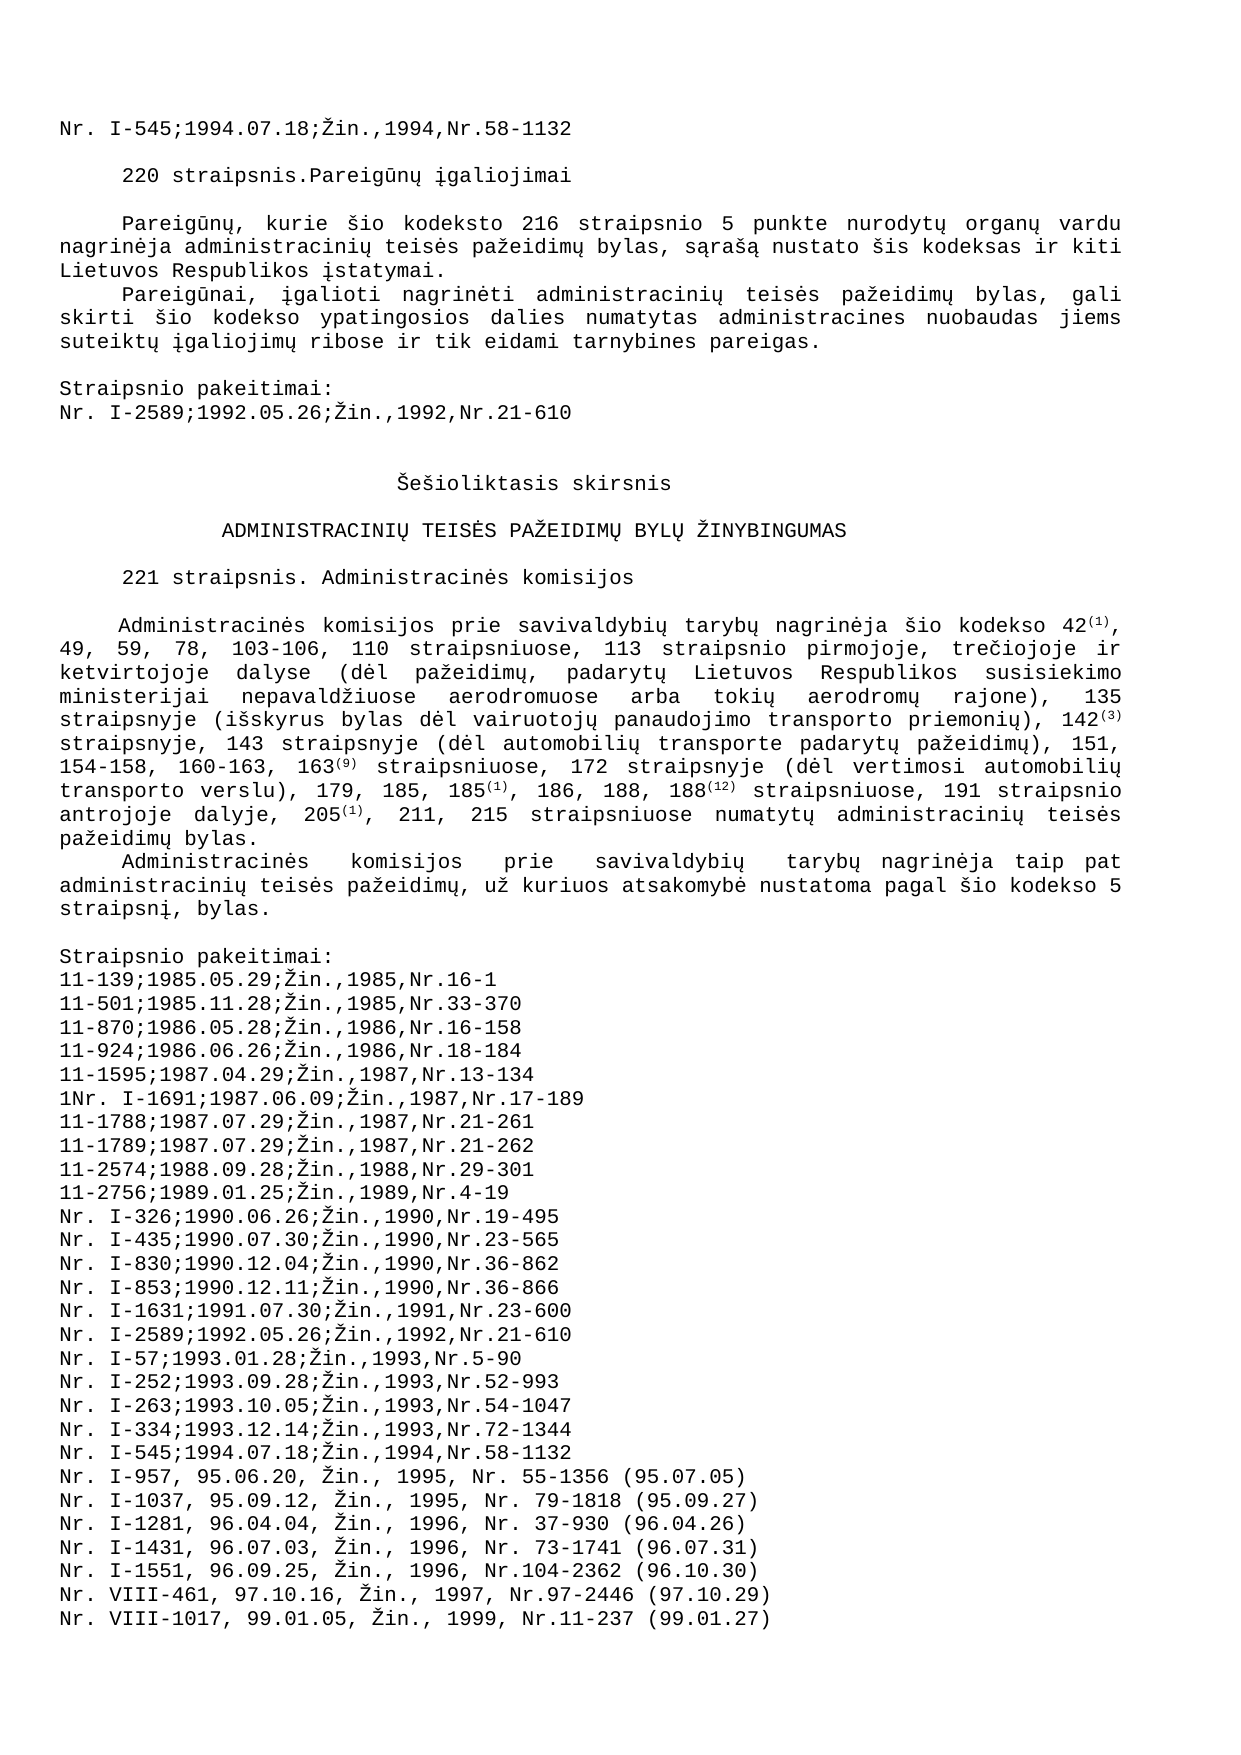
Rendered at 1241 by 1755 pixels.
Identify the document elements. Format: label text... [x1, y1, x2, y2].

text 11-139;1985.05.29;Žin.,1985,Nr.16-1 [59, 969, 1122, 993]
text Straipsnio pakeitimai: [59, 946, 1122, 969]
text Nr. I-1631;1991.07.30;Žin.,1991,Nr.23-600 [59, 1300, 1122, 1324]
text Nr. I-957, 95.06.20, Žin., 1995, Nr. 55-1356 (95.07.05) [59, 1466, 1122, 1489]
text Administracinės komisijos prie savivaldybių tarybų nagrinėja šio kodekso 42(1), 49, 59, 78, 103-106, 110 straipsniuose, 113 straipsnio pirmojoje, trečiojoje ir ketvirtojoje dalyse (dėl pažeidimų, padarytų Lietuvos Respublikos susisiekimo ministerijai nepavaldžiuose aerodromuose arba tokių aerodromų rajone), 135 straipsnyje (išskyrus bylas dėl vairuotojų panaudojimo transporto priemonių), 142(3) straipsnyje, 143 straipsnyje (dėl automobilių transporte padarytų pažeidimų), 151, 154-158, 160-163, 163(9) straipsniuose, 172 straipsnyje (dėl vertimosi automobilių transporto verslu), 179, 185, 185(1), 186, 188, 188(12) straipsniuose, 191 straipsnio antrojoje dalyje, 205(1), 211, 215 straipsniuose numatytų administracinių teisės pažeidimų bylas. [59, 615, 1122, 851]
text Nr. I-334;1993.12.14;Žin.,1993,Nr.72-1344 [59, 1419, 1122, 1442]
text ADMINISTRACINIŲ TEISĖS PAŽEIDIMŲ BYLŲ ŽINYBINGUMAS [59, 520, 1122, 544]
text Pareigūnai, įgalioti nagrinėti administracinių teisės pažeidimų bylas, gali skirti šio kodekso ypatingosios dalies numatytas administracines nuobaudas jiems suteiktų įgaliojimų ribose ir tik eidami tarnybines pareigas. [59, 284, 1122, 354]
text 11-870;1986.05.28;Žin.,1986,Nr.16-158 [59, 1017, 1122, 1040]
text Nr. I-1037, 95.09.12, Žin., 1995, Nr. 79-1818 (95.09.27) [59, 1489, 1122, 1513]
text 11-2756;1989.01.25;Žin.,1989,Nr.4-19 [59, 1182, 1122, 1206]
text Nr. I-545;1994.07.18;Žin.,1994,Nr.58-1132 [59, 118, 1122, 142]
text Nr. I-1281, 96.04.04, Žin., 1996, Nr. 37-930 (96.04.26) [59, 1513, 1122, 1537]
text 11-1789;1987.07.29;Žin.,1987,Nr.21-262 [59, 1135, 1122, 1158]
text 11-924;1986.06.26;Žin.,1986,Nr.18-184 [59, 1040, 1122, 1064]
text Nr. VIII-461, 97.10.16, Žin., 1997, Nr.97-2446 (97.10.29) [59, 1584, 1122, 1608]
text 221 straipsnis. Administracinės komisijos [59, 567, 1122, 591]
text 11-1595;1987.04.29;Žin.,1987,Nr.13-134 [59, 1064, 1122, 1088]
text 11-2574;1988.09.28;Žin.,1988,Nr.29-301 [59, 1158, 1122, 1182]
text Nr. I-1551, 96.09.25, Žin., 1996, Nr.104-2362 (96.10.30) [59, 1561, 1122, 1584]
text Nr. I-57;1993.01.28;Žin.,1993,Nr.5-90 [59, 1348, 1122, 1371]
text 11-1788;1987.07.29;Žin.,1987,Nr.21-261 [59, 1111, 1122, 1135]
text Administracinės komisijos prie savivaldybių tarybų nagrinėja taip pat administracinių teisės pažeidimų, už kuriuos atsakomybė nustatoma pagal šio kodekso 5 straipsnį, bylas. [59, 851, 1122, 922]
text Pareigūnų, kurie šio kodeksto 216 straipsnio 5 punkte nurodytų organų vardu nagrinėja administracinių teisės pažeidimų bylas, sąrašą nustato šis kodeksas ir kiti Lietuvos Respublikos įstatymai. [59, 213, 1122, 284]
text 1Nr. I-1691;1987.06.09;Žin.,1987,Nr.17-189 [59, 1088, 1122, 1111]
text Straipsnio pakeitimai: [59, 378, 1122, 402]
text Nr. I-830;1990.12.04;Žin.,1990,Nr.36-862 [59, 1253, 1122, 1277]
text Nr. I-545;1994.07.18;Žin.,1994,Nr.58-1132 [59, 1442, 1122, 1466]
text Nr. I-252;1993.09.28;Žin.,1993,Nr.52-993 [59, 1371, 1122, 1395]
text Nr. I-435;1990.07.30;Žin.,1990,Nr.23-565 [59, 1229, 1122, 1253]
text 11-501;1985.11.28;Žin.,1985,Nr.33-370 [59, 993, 1122, 1017]
text Nr. VIII-1017, 99.01.05, Žin., 1999, Nr.11-237 (99.01.27) [59, 1608, 1122, 1631]
text Nr. I-2589;1992.05.26;Žin.,1992,Nr.21-610 [59, 1324, 1122, 1348]
text Nr. I-263;1993.10.05;Žin.,1993,Nr.54-1047 [59, 1395, 1122, 1419]
text Šešioliktasis skirsnis [59, 473, 1122, 496]
text Nr. I-1431, 96.07.03, Žin., 1996, Nr. 73-1741 (96.07.31) [59, 1537, 1122, 1561]
text Nr. I-2589;1992.05.26;Žin.,1992,Nr.21-610 [59, 402, 1122, 426]
text 220 straipsnis.Pareigūnų įgaliojimai [59, 165, 1122, 189]
text Nr. I-853;1990.12.11;Žin.,1990,Nr.36-866 [59, 1277, 1122, 1300]
text Nr. I-326;1990.06.26;Žin.,1990,Nr.19-495 [59, 1206, 1122, 1229]
